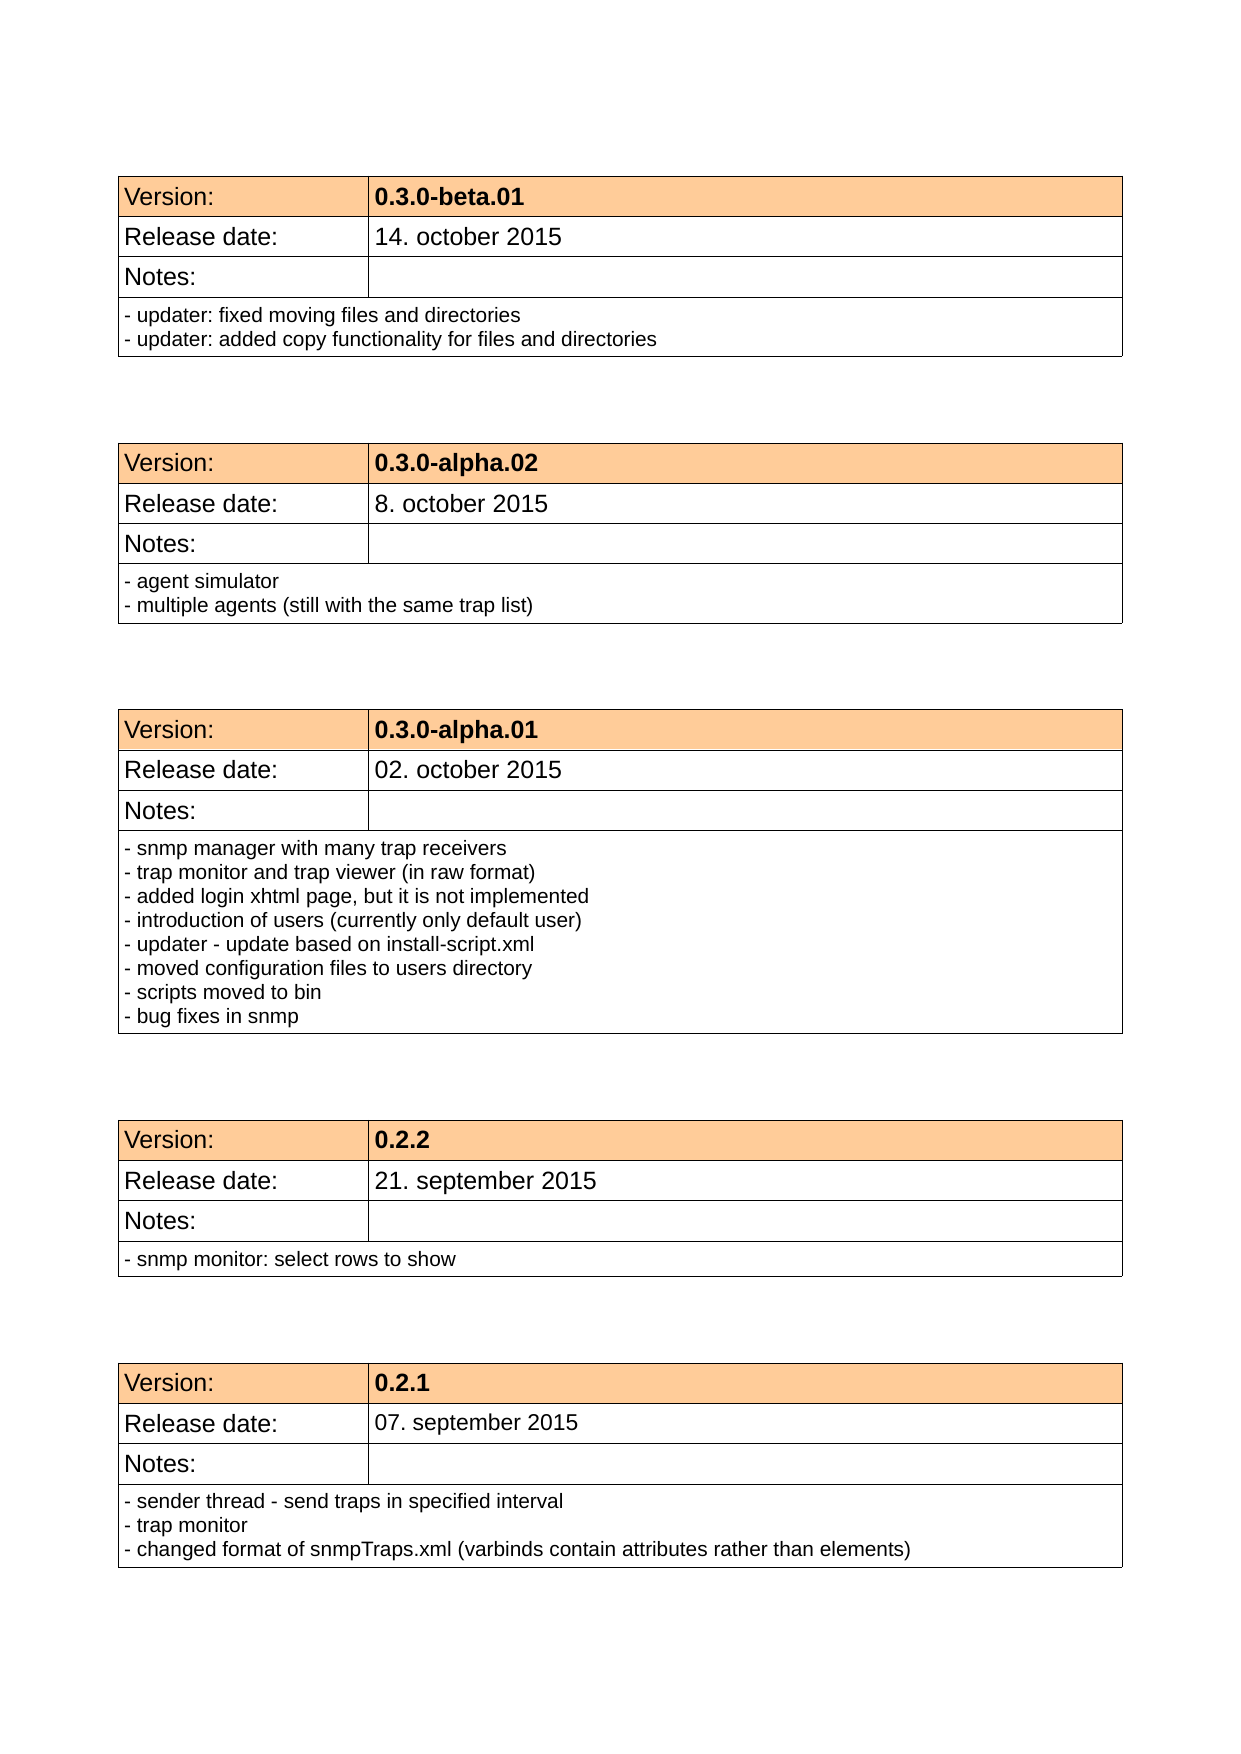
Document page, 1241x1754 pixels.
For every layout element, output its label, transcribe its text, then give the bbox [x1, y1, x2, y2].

table_cell - sender thread - send traps in specified interval - trap monitor - changed format of snmpTraps.xml (varbinds contain attributes rather than elements) [119, 1485, 1122, 1567]
table_header Version: [119, 1121, 368, 1160]
table_cell Notes: [119, 1201, 368, 1241]
table_cell Notes: [119, 791, 368, 830]
table_cell [369, 1201, 1122, 1241]
table_cell 8. october 2015 [369, 484, 1122, 523]
table_cell 07. september 2015 [369, 1404, 1122, 1443]
table_cell [369, 1444, 1122, 1483]
table_cell Notes: [119, 1444, 368, 1483]
table_cell - snmp monitor: select rows to show [119, 1242, 1122, 1276]
table_cell Release date: [119, 217, 368, 256]
table_cell [369, 257, 1122, 297]
table_header Version: [119, 710, 368, 749]
table_header Version: [119, 1364, 368, 1403]
table_cell Release date: [119, 484, 368, 523]
table_cell - updater: fixed moving files and directories - updater: added copy functionality for files and directories [119, 298, 1122, 356]
table_cell [369, 791, 1122, 830]
table_header 0.3.0-alpha.01 [369, 710, 1122, 749]
table_cell 14. october 2015 [369, 217, 1122, 256]
table_cell 02. october 2015 [369, 751, 1122, 790]
table_header 0.3.0-beta.01 [369, 177, 1122, 216]
table_header 0.2.1 [369, 1364, 1122, 1403]
table_cell Notes: [119, 524, 368, 563]
table_cell Release date: [119, 1161, 368, 1200]
table_cell [369, 524, 1122, 563]
table_header 0.3.0-alpha.02 [369, 444, 1122, 483]
table_header 0.2.2 [369, 1121, 1122, 1160]
table_cell Release date: [119, 1404, 368, 1443]
table_cell - snmp manager with many trap receivers - trap monitor and trap viewer (in raw format) - added login xhtml page, but it is not implemented - introduction of users (currently only default user) - updater - update based on install-script.xml - moved configuration files to users directory - scripts moved to bin - bug fixes in snmp [119, 831, 1122, 1033]
table_cell Release date: [119, 751, 368, 790]
table_header Version: [119, 177, 368, 216]
table_header Version: [119, 444, 368, 483]
table_cell - agent simulator - multiple agents (still with the same trap list) [119, 564, 1122, 623]
table_cell 21. september 2015 [369, 1161, 1122, 1200]
table_cell Notes: [119, 257, 368, 297]
